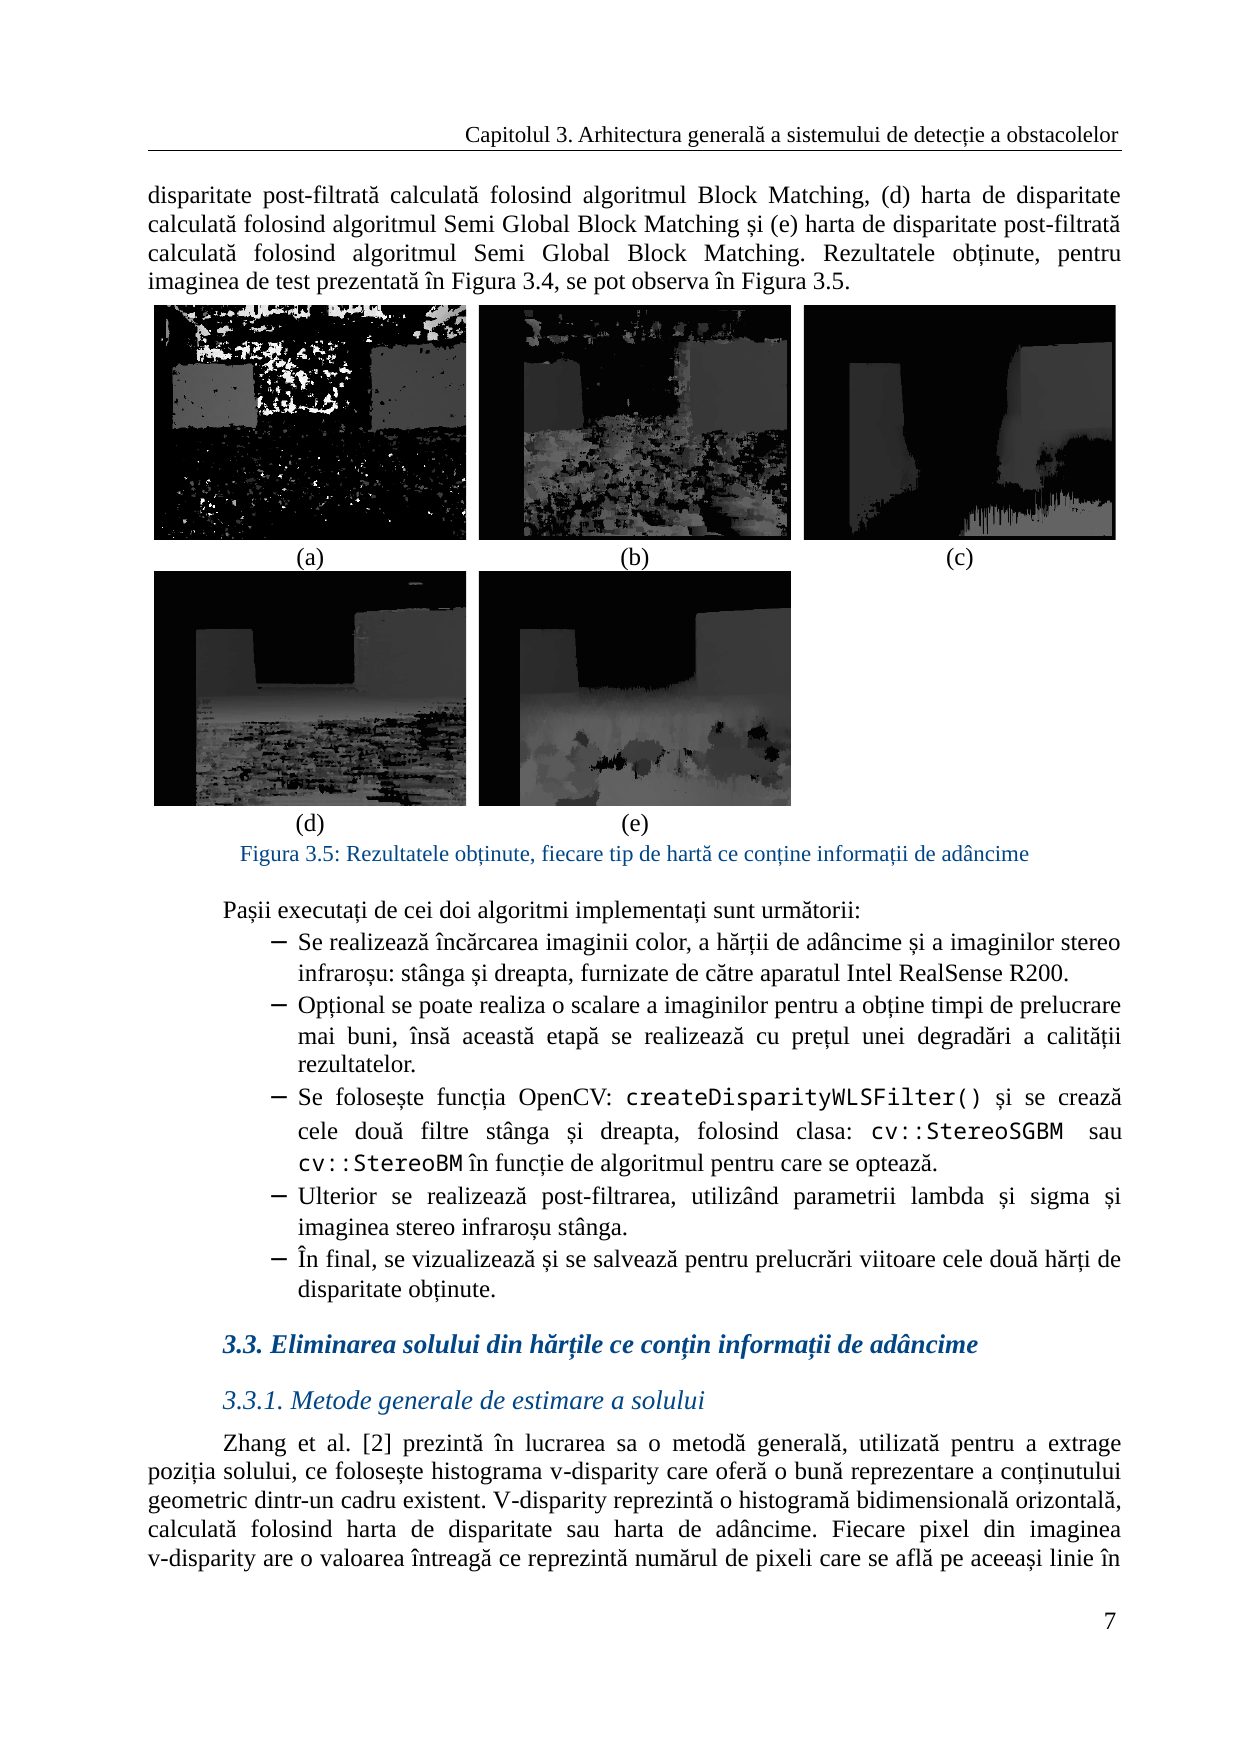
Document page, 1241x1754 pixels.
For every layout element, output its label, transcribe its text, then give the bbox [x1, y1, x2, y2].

list Se folosește funcția OpenCV: createDisparityWLSFilter() și se crează cele două filtre stânga și dreapta, folosind clasa: cv::StereoSGBM sau cv::StereoBM în funcție de algoritmul pentru care se optează. [279, 1078, 1122, 1178]
table_cell (e) [473, 571, 797, 840]
table_header (b) [473, 306, 797, 571]
table_header (a) [148, 306, 472, 571]
picture [154, 305, 467, 540]
picture [478, 305, 791, 540]
subtitle Metode generale de estimare a solului [223, 1384, 1122, 1415]
picture [154, 571, 467, 806]
list Se realizează încărcarea imaginii color, a hărții de adâncime și a imaginilor stereo infraroșu: stânga și dreapta, furnizate de către aparatul Intel RealSense R200. [279, 924, 1122, 987]
picture [478, 571, 791, 806]
text Zhang et al. [2] prezintă în lucrarea sa o metodă generală, utilizată pentru a extrage poziția solului, ce folosește histograma v‑disparity care oferă o bună reprezentare a conținutului geometric dintr-un cadru existent. V‑disparity reprezintă o histogramă bidimensională orizontală, calculată folosind harta de disparitate sau harta de adâncime. Fiecare pixel din imaginea v‑disparity are o valoarea întreagă ce reprezintă numărul de pixeli care se află pe aceeași linie în [148, 1428, 1122, 1571]
list În final, se vizualizează și se salvează pentru prelucrări viitoare cele două hărți de disparitate obținute. [279, 1241, 1122, 1303]
subtitle Eliminarea solului din hărțile ce conțin informații de adâncime [223, 1328, 1122, 1359]
text disparitate post-filtrată calculată folosind algoritmul Block Matching, (d) harta de disparitate calculată folosind algoritmul Semi Global Block Matching și (e) harta de disparitate post-filtrată calculată folosind algoritmul Semi Global Block Matching. Rezultatele obținute, pentru imaginea de test prezentată în Figura 3.4, se pot observa în Figura 3.5. [148, 180, 1122, 295]
table_cell (d) [148, 571, 472, 840]
table_cell [797, 571, 1122, 840]
table_header (c) [797, 306, 1122, 571]
text Pașii executați de cei doi algoritmi implementați sunt următorii: [148, 895, 1122, 924]
list Opțional se poate realiza o scalare a imaginilor pentru a obține timpi de prelucrare mai buni, însă această etapă se realizează cu prețul unei degradări a calității rezultatelor. [279, 987, 1122, 1078]
list Ulterior se realizează post-filtrarea, utilizând parametrii lambda și sigma și imaginea stereo infraroșu stânga. [279, 1178, 1122, 1241]
picture [803, 305, 1116, 540]
text Figura 3.5: Rezultatele obținute, fiecare tip de hartă ce conține informații de adâncime [148, 840, 1122, 866]
